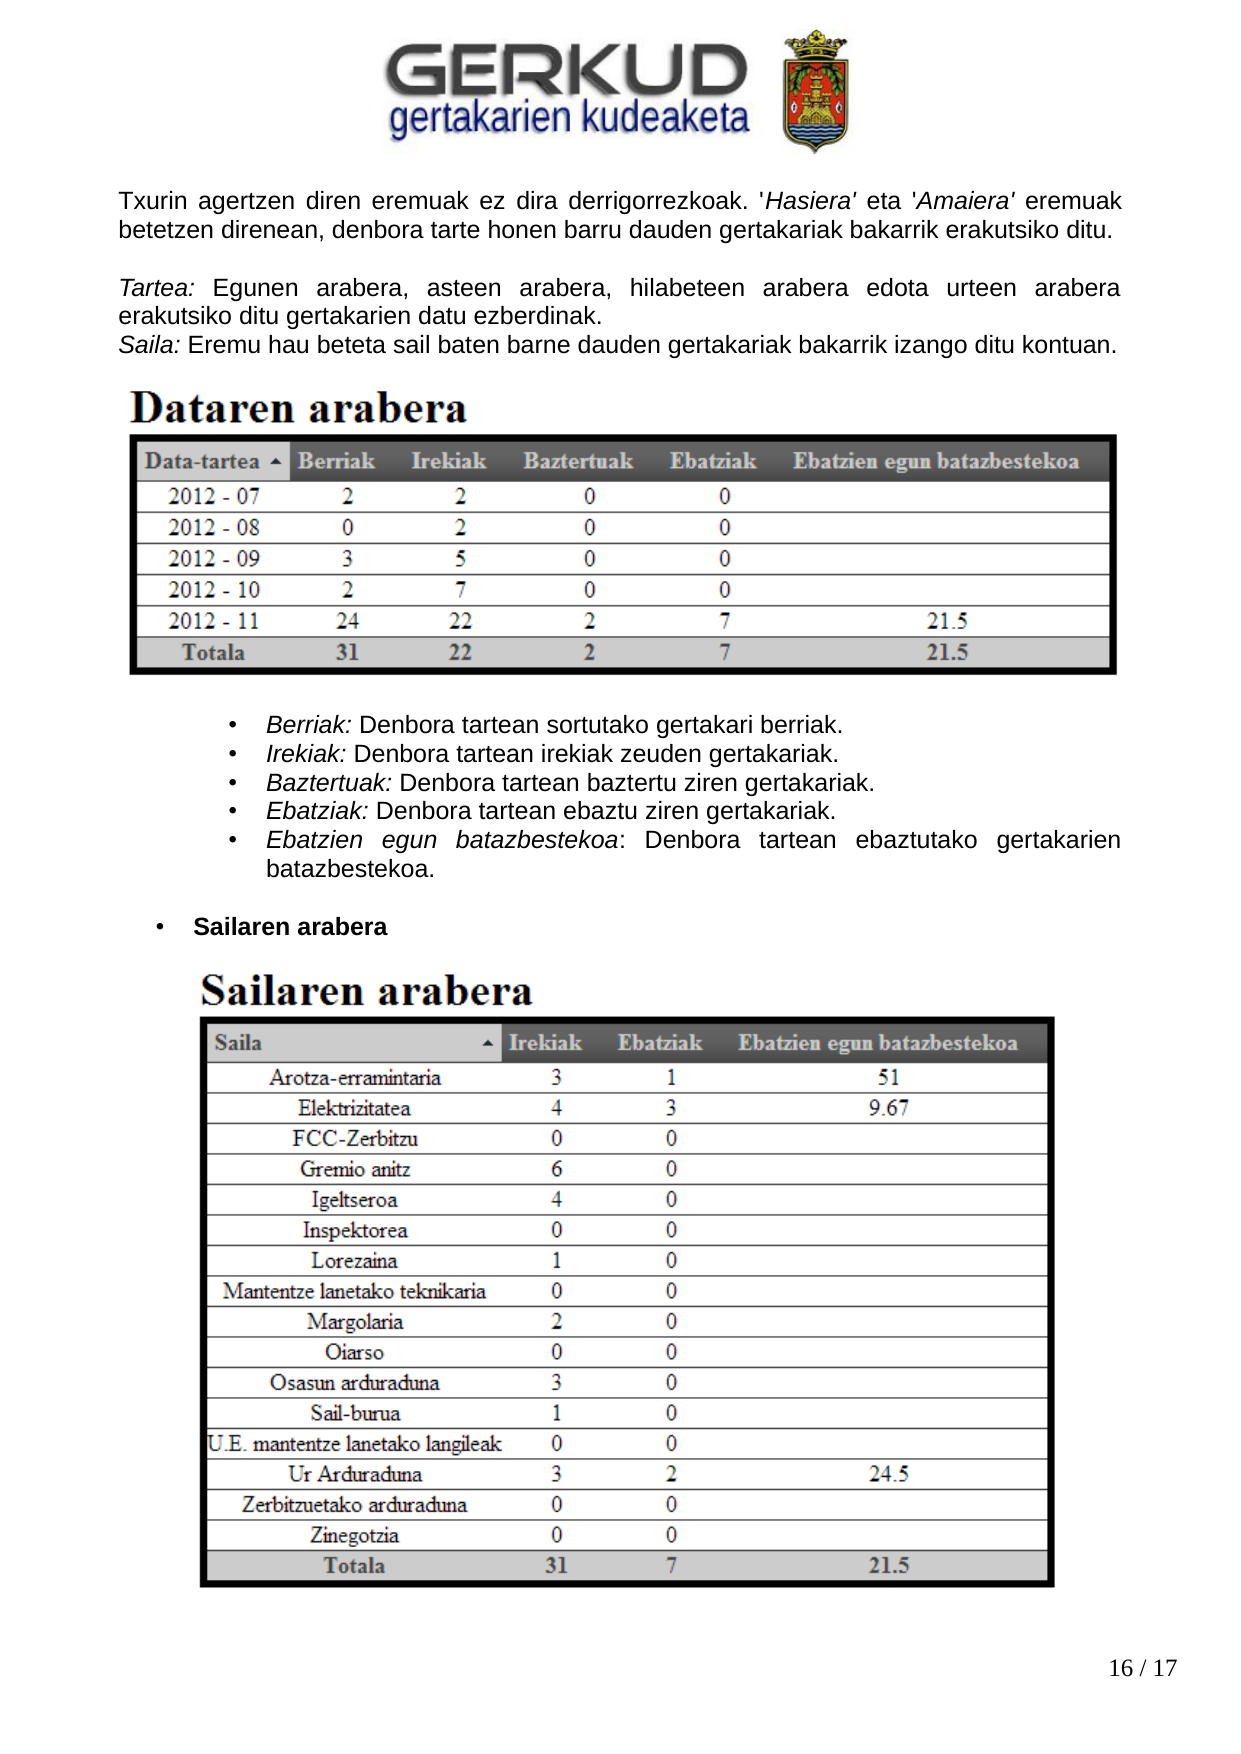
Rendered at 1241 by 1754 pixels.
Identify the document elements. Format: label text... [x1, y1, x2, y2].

list Irekiak: Denbora tartean irekiak zeuden gertakariak. [228, 739, 1122, 767]
picture [382, 29, 861, 154]
list Ebatzien egun batazbestekoa: Denbora tartean ebaztutako gertakarien batazbestekoa. [228, 825, 1122, 883]
list Berriak: Denbora tartean sortutako gertakari berriak. [228, 710, 1122, 739]
list Baztertuak: Denbora tartean baztertu ziren gertakariak. [228, 767, 1122, 796]
list Ebatziak: Denbora tartean ebaztu ziren gertakariak. [228, 796, 1122, 825]
picture [118, 387, 1123, 681]
text Tartea: Egunen arabera, asteen arabera, hilabeteen arabera edota urteen arabera erakutsiko ditu gertakarien datu ezberdinak. [118, 272, 1122, 330]
text Saila: Eremu hau beteta sail baten barne dauden gertakariak bakarrik izango ditu kontuan. [118, 330, 1122, 359]
picture [190, 967, 1065, 1595]
list Sailaren arabera [156, 912, 1122, 940]
text Txurin agertzen diren eremuak ez dira derrigorrezkoak. 'Hasiera' eta 'Amaiera' eremuak betetzen direnean, denbora tarte honen barru dauden gertakariak bakarrik erakutsiko ditu. [118, 186, 1122, 244]
